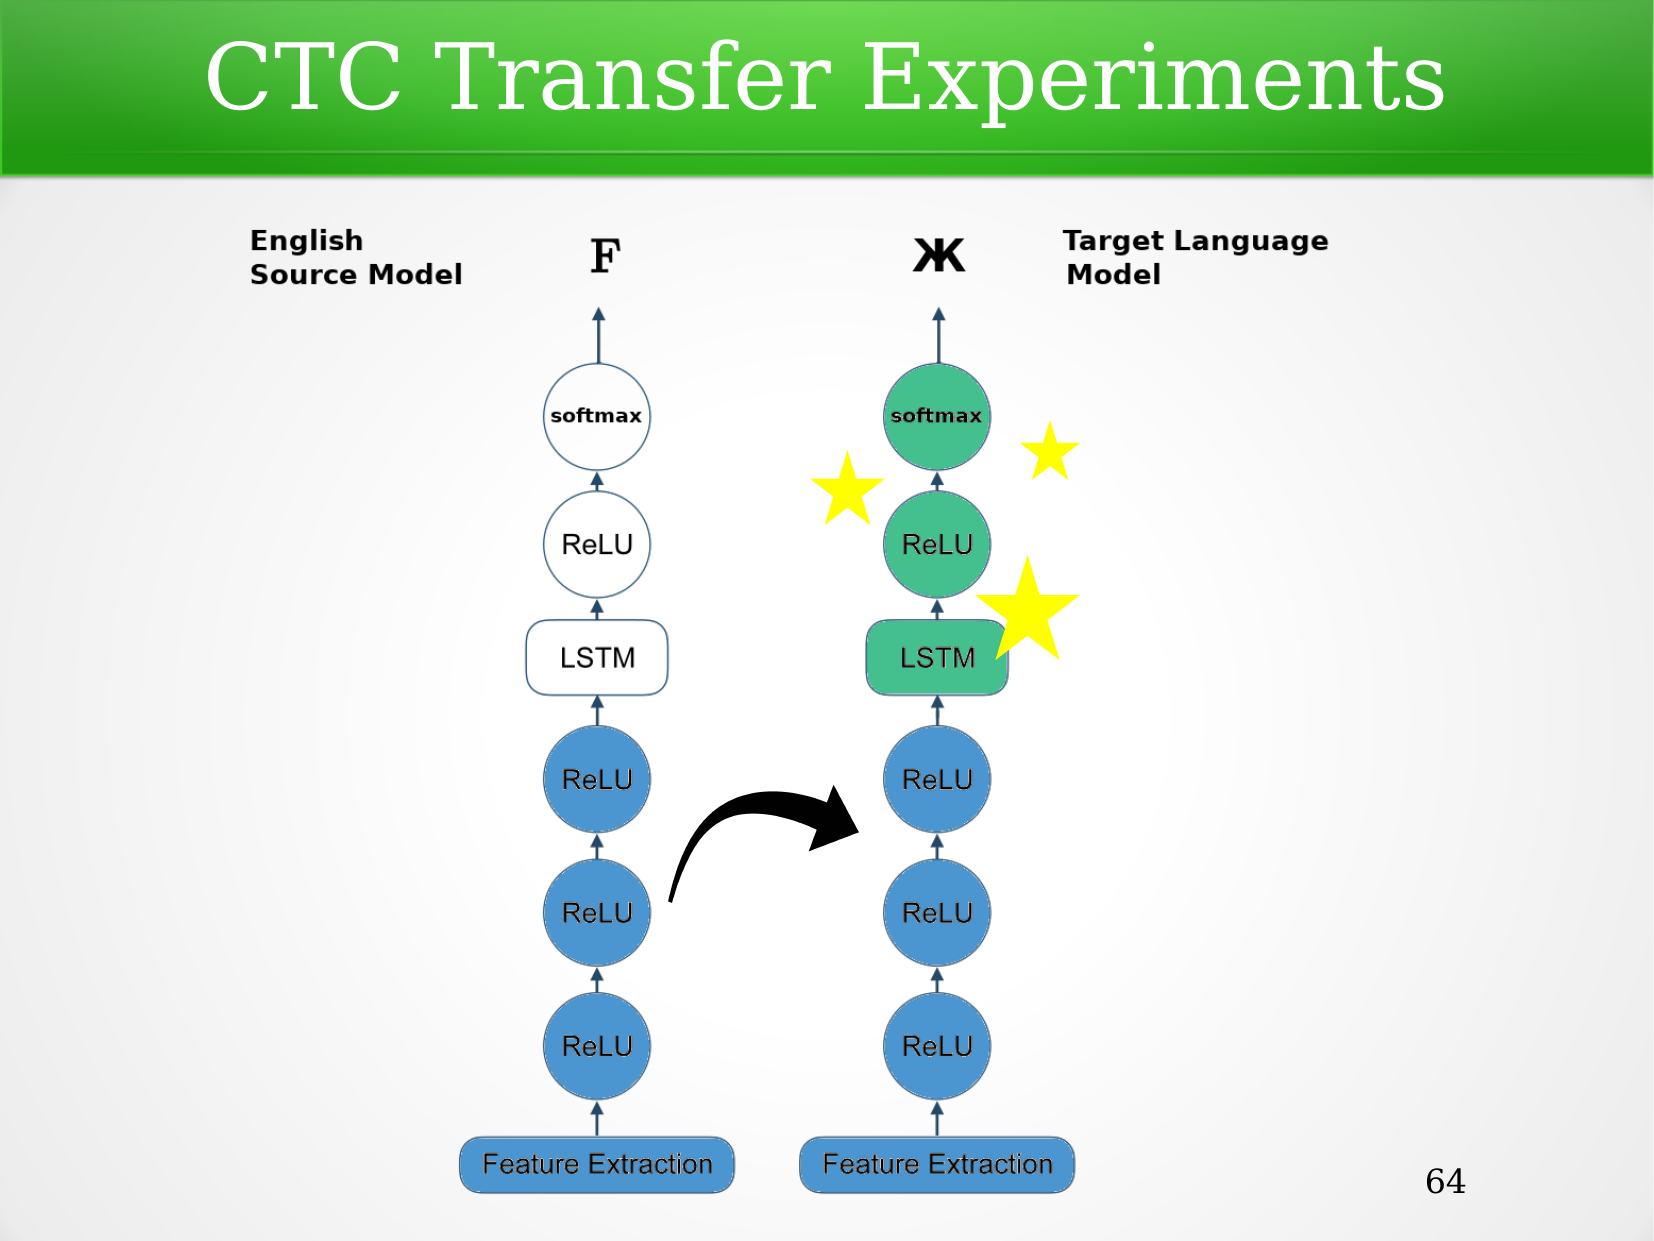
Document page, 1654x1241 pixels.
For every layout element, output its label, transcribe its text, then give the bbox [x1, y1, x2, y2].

title CTC Transfer Experiments [82, 11, 1571, 154]
text_box [975, 555, 1081, 661]
text_box [810, 450, 886, 526]
picture [0, 0, 1654, 1241]
text_box [1020, 420, 1081, 481]
